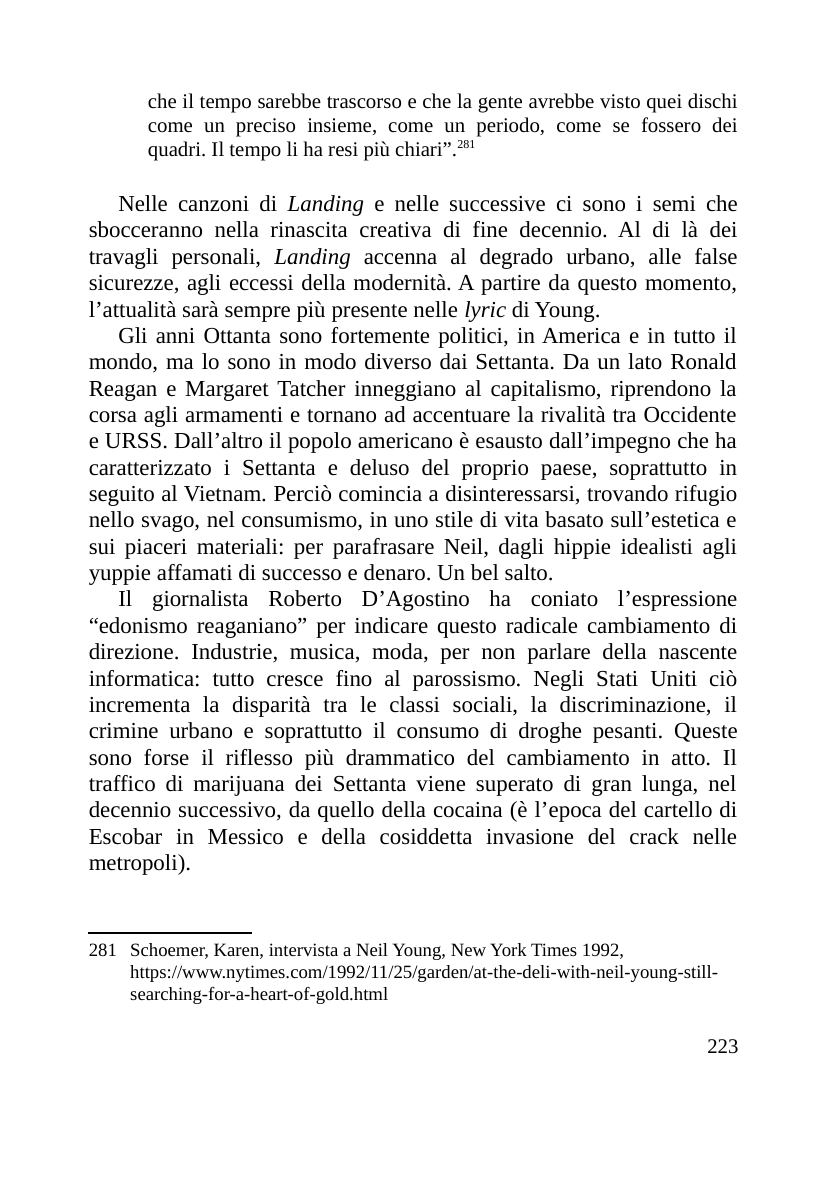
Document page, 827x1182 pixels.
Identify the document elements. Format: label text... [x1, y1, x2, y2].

text Gli anni Ottanta sono fortemente politici, in America e in tutto il mondo, ma lo sono in modo diverso dai Settanta. Da un lato Ronald Reagan e Margaret Tatcher inneggiano al capitalismo, riprendono la corsa agli armamenti e tornano ad accentuare la rivalità tra Occidente e URSS. Dall’altro il popolo americano è esausto dall’impegno che ha caratterizzato i Settanta e deluso del proprio paese, soprattutto in seguito al Vietnam. Perciò comincia a disinteressarsi, trovando rifugio nello svago, nel consumismo, in uno stile di vita basato sull’estetica e sui piaceri materiali: per parafrasare Neil, dagli hippie idealisti agli yuppie affamati di successo e denaro. Un bel salto. [88, 322, 738, 586]
text che il tempo sarebbe trascorso e che la gente avrebbe visto quei dischi come un preciso insieme, come un periodo, come se fossero dei quadri. Il tempo li ha resi più chiari”. [148, 88, 738, 161]
text Schoemer, Karen, intervista a Neil Young, New York Times 1992, https://www.nytimes.com/1992/11/25/garden/at-the-deli-with-neil-young-still-searching-for-a-heart-of-gold.html [88, 939, 738, 1004]
text Il giornalista Roberto D’Agostino ha coniato l’espressione “edonismo reaganiano” per indicare questo radicale cambiamento di direzione. Industrie, musica, moda, per non parlare della nascente informatica: tutto cresce fino al parossismo. Negli Stati Uniti ciò incrementa la disparità tra le classi sociali, la discriminazione, il crimine urbano e soprattutto il consumo di droghe pesanti. Queste sono forse il riflesso più drammatico del cambiamento in atto. Il traffico di marijuana dei Settanta viene superato di gran lunga, nel decennio successivo, da quello della cocaina (è l’epoca del cartello di Escobar in Messico e della cosiddetta invasione del crack nelle metropoli). [88, 586, 738, 875]
text Nelle canzoni di Landing e nelle successive ci sono i semi che sbocceranno nella rinascita creativa di fine decennio. Al di là dei travagli personali, Landing accenna al degrado urbano, alle false sicurezze, agli eccessi della modernità. A partire da questo momento, l’attualità sarà sempre più presente nelle lyric di Young. [88, 190, 738, 322]
